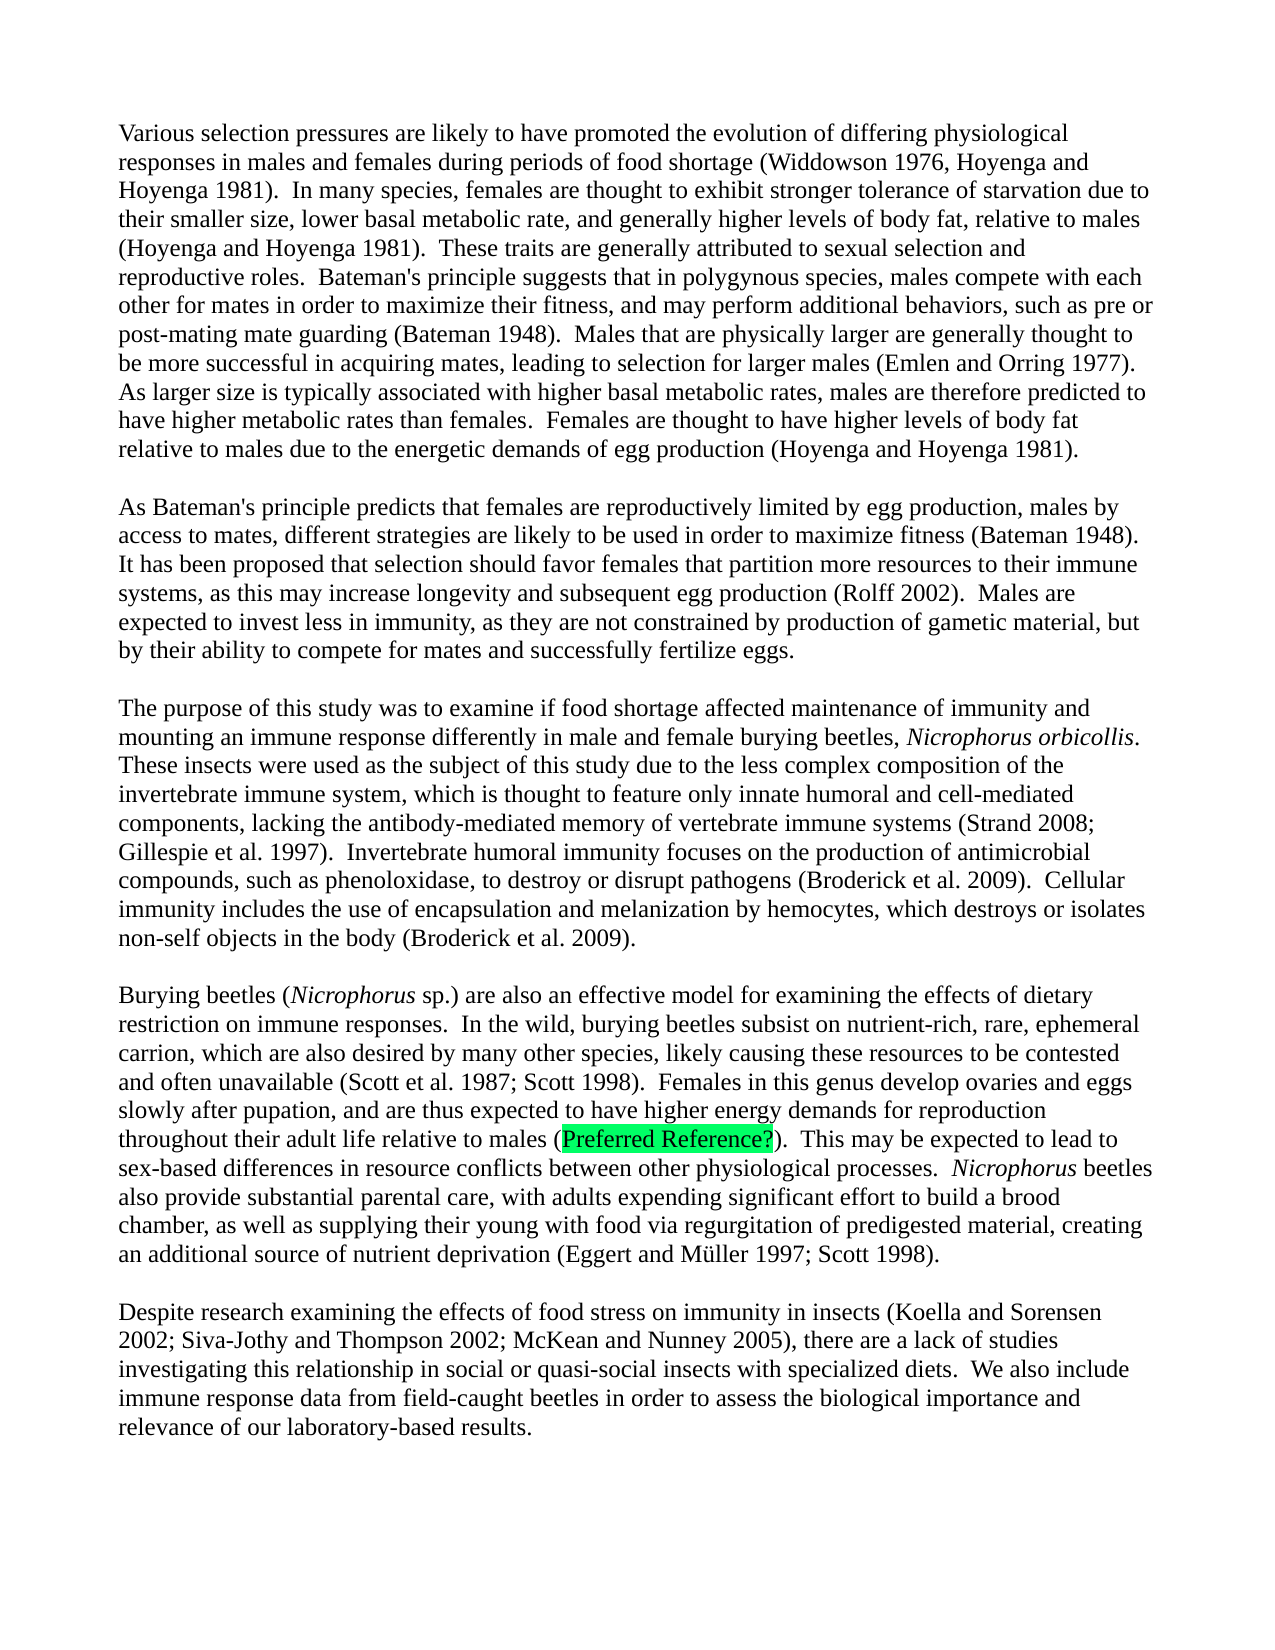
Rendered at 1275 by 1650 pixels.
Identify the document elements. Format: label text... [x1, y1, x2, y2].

text Despite research examining the effects of food stress on immunity in insects (Koella and Sorensen 2002; Siva-Jothy and Thompson 2002; McKean and Nunney 2005), there are a lack of studies investigating this relationship in social or quasi-social insects with specialized diets. We also include immune response data from field-caught beetles in order to assess the biological importance and relevance of our laboratory-based results. [118, 1297, 1157, 1441]
text Burying beetles (Nicrophorus sp.) are also an effective model for examining the effects of dietary restriction on immune responses. In the wild, burying beetles subsist on nutrient-rich, rare, ephemeral carrion, which are also desired by many other species, likely causing these resources to be contested and often unavailable (Scott et al. 1987; Scott 1998). Females in this genus develop ovaries and eggs slowly after pupation, and are thus expected to have higher energy demands for reproduction throughout their adult life relative to males (Preferred Reference?). This may be expected to lead to sex-based differences in resource conflicts between other physiological processes. Nicrophorus beetles also provide substantial parental care, with adults expending significant effort to build a brood chamber, as well as supplying their young with food via regurgitation of predigested material, creating an additional source of nutrient deprivation (Eggert and Müller 1997; Scott 1998). [118, 981, 1157, 1268]
text The purpose of this study was to examine if food shortage affected maintenance of immunity and mounting an immune response differently in male and female burying beetles, Nicrophorus orbicollis. These insects were used as the subject of this study due to the less complex composition of the invertebrate immune system, which is thought to feature only innate humoral and cell-mediated components, lacking the antibody-mediated memory of vertebrate immune systems (Strand 2008; Gillespie et al. 1997). Invertebrate humoral immunity focuses on the production of antimicrobial compounds, such as phenoloxidase, to destroy or disrupt pathogens (Broderick et al. 2009). Cellular immunity includes the use of encapsulation and melanization by hemocytes, which destroys or isolates non-self objects in the body (Broderick et al. 2009). [118, 693, 1157, 952]
text As Bateman's principle predicts that females are reproductively limited by egg production, males by access to mates, different strategies are likely to be used in order to maximize fitness (Bateman 1948). It has been proposed that selection should favor females that partition more resources to their immune systems, as this may increase longevity and subsequent egg production (Rolff 2002). Males are expected to invest less in immunity, as they are not constrained by production of gametic material, but by their ability to compete for mates and successfully fertilize eggs. [118, 492, 1157, 664]
text Various selection pressures are likely to have promoted the evolution of differing physiological responses in males and females during periods of food shortage (Widdowson 1976, Hoyenga and Hoyenga 1981). In many species, females are thought to exhibit stronger tolerance of starvation due to their smaller size, lower basal metabolic rate, and generally higher levels of body fat, relative to males (Hoyenga and Hoyenga 1981). These traits are generally attributed to sexual selection and reproductive roles. Bateman's principle suggests that in polygynous species, males compete with each other for mates in order to maximize their fitness, and may perform additional behaviors, such as pre or post-mating mate guarding (Bateman 1948). Males that are physically larger are generally thought to be more successful in acquiring mates, leading to selection for larger males (Emlen and Orring 1977). As larger size is typically associated with higher basal metabolic rates, males are therefore predicted to have higher metabolic rates than females. Females are thought to have higher levels of body fat relative to males due to the energetic demands of egg production (Hoyenga and Hoyenga 1981). [118, 118, 1157, 463]
